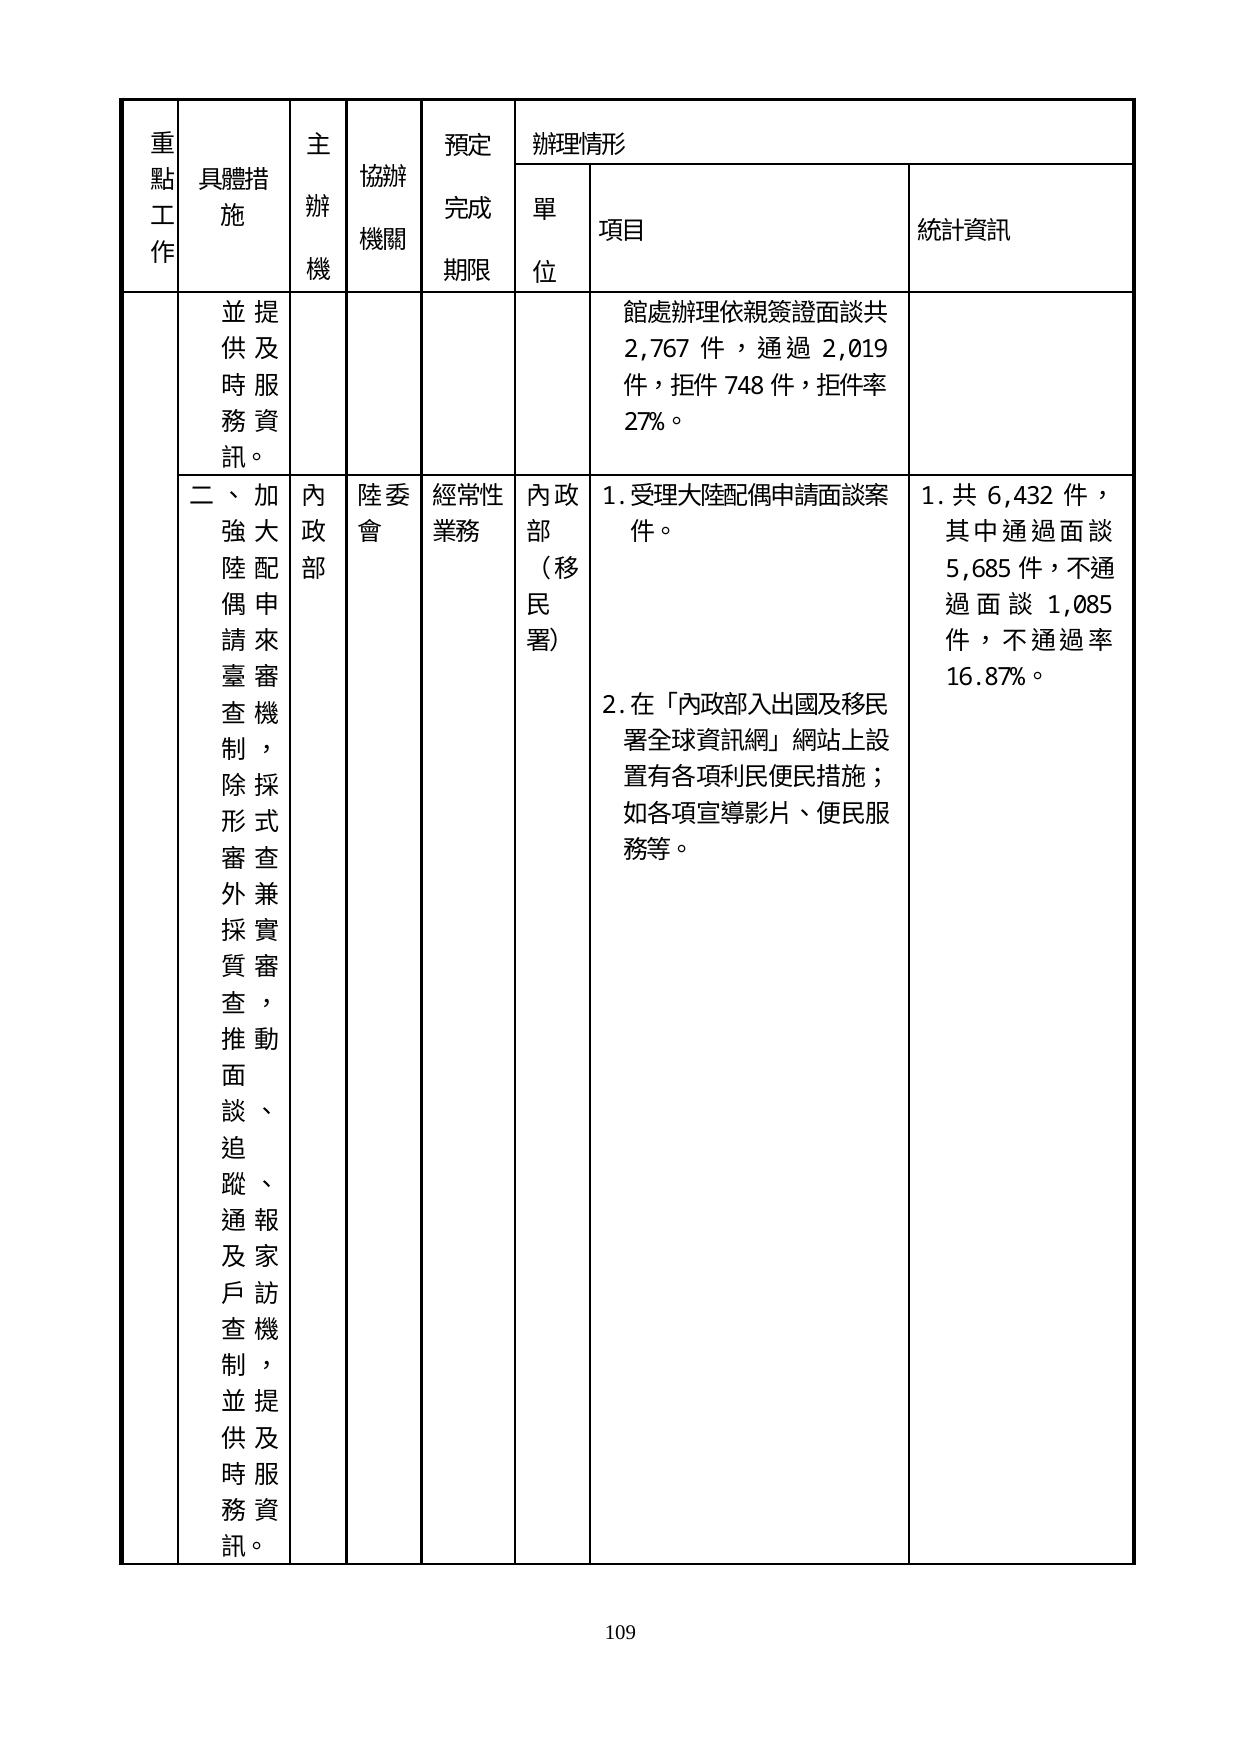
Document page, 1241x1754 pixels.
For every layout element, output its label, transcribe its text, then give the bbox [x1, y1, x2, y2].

table_header 重點工作 [124, 101, 177, 291]
table_cell 內政部（移民署） [516, 476, 589, 1563]
table_cell [124, 293, 177, 1563]
table_cell 1.受理大陸配偶申請面談案件。 2.在「內政部入出國及移民署全球資訊網」網站上設置有各項利民便民措施；如各項宣導影片、便民服務等。 [591, 476, 908, 1563]
table_cell 統計資訊 [910, 165, 1132, 291]
table_header 預定完成期限 [423, 101, 514, 291]
table_cell 二、加強大陸配偶申請來臺審查機制，除採形式審查外兼採實質審查，推動面談、追蹤、通報及家戶訪查機制，並提供及時服務資訊。 [179, 476, 289, 1563]
table_header 辦理情形 [516, 101, 1132, 163]
table_cell 陸委會 [348, 476, 420, 1563]
table_cell 單位 [516, 165, 589, 291]
table_cell 項目 [591, 165, 908, 291]
table_cell [423, 293, 514, 474]
table_cell [348, 293, 420, 474]
table_header 主辦 機關 [291, 101, 345, 291]
table_cell 館處辦理依親簽證面談共2,767件，通過2,019件，拒件748件，拒件率27%。 [591, 293, 908, 474]
table_cell 1.共6,432件，其中通過面談5,685件，不通過面談1,085件，不通過率16.87%。 [910, 476, 1132, 1563]
table_cell 外交部 [291, 293, 345, 474]
table_header 具體措施 [179, 101, 289, 291]
table_cell 內政部 [291, 476, 345, 1563]
table_cell 並提供及時服務資訊。 [179, 293, 289, 474]
table_cell 經常性業務 [423, 476, 514, 1563]
table_cell [516, 293, 589, 474]
table_header 協辦 機關 [348, 101, 420, 291]
table_cell [910, 293, 1132, 474]
